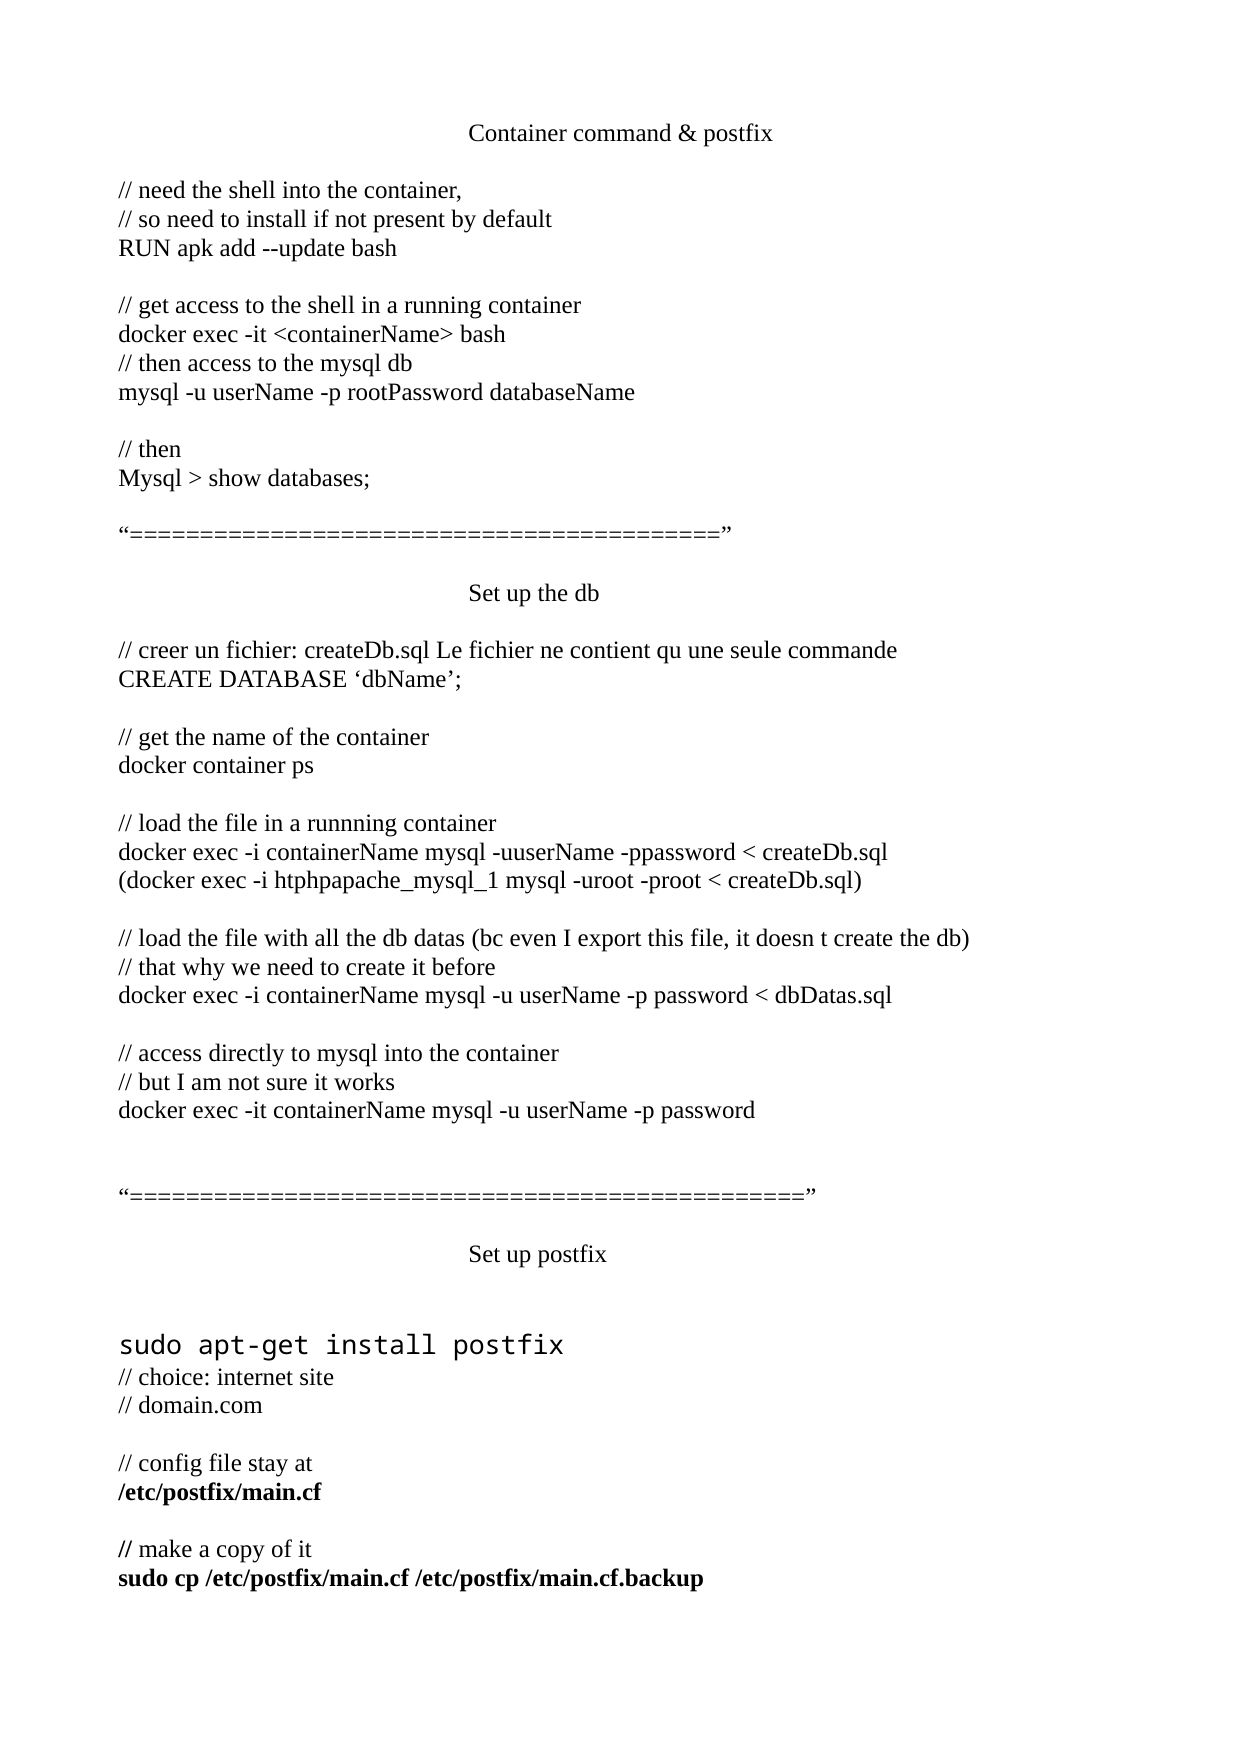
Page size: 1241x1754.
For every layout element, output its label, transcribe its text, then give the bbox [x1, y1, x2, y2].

text // get access to the shell in a running container [118, 291, 1122, 319]
text // make a copy of it [118, 1534, 1122, 1563]
text RUN apk add --update bash [118, 233, 1122, 262]
text docker exec -i containerName mysql -u userName -p password < dbDatas.sql [118, 981, 1122, 1009]
text // but I am not sure it works [118, 1067, 1122, 1096]
text docker exec -it <containerName> bash [118, 319, 1122, 348]
text // need the shell into the container, [118, 176, 1122, 204]
text // domain.com [118, 1391, 1122, 1419]
text “==========================================” [118, 521, 1122, 549]
text // creer un fichier: createDb.sql Le fichier ne contient qu une seule commande [118, 636, 1122, 664]
text (docker exec -i htphpapache_mysql_1 mysql -uroot -proot < createDb.sql) [118, 866, 1122, 894]
text // load the file in a runnning container [118, 808, 1122, 837]
text “================================================” [118, 1182, 1122, 1211]
text docker container ps [118, 751, 1122, 779]
text Set up the db [118, 578, 1122, 607]
text sudo cp /etc/postfix/main.cf /etc/postfix/main.cf.backup [118, 1563, 1122, 1592]
text Set up postfix [118, 1239, 1122, 1268]
text // then access to the mysql db [118, 348, 1122, 377]
text // so need to install if not present by default [118, 204, 1122, 233]
text // then [118, 434, 1122, 463]
text Mysql > show databases; [118, 463, 1122, 492]
text docker exec -it containerName mysql -u userName -p password [118, 1096, 1122, 1124]
text /etc/postfix/main.cf [118, 1477, 1122, 1506]
text // get the name of the container [118, 722, 1122, 751]
text // access directly to mysql into the container [118, 1038, 1122, 1067]
text // config file stay at [118, 1448, 1122, 1477]
text CREATE DATABASE ‘dbName’; [118, 664, 1122, 693]
text mysql -u userName -p rootPassword databaseName [118, 377, 1122, 406]
text // choice: internet site [118, 1362, 1122, 1391]
text sudo apt-get install postfix [118, 1326, 1122, 1362]
text Container command & postfix [118, 118, 1122, 147]
text docker exec -i containerName mysql -uuserName -ppassword < createDb.sql [118, 837, 1122, 866]
text // that why we need to create it before [118, 952, 1122, 981]
text // load the file with all the db datas (bc even I export this file, it doesn t create the db) [118, 923, 1122, 952]
